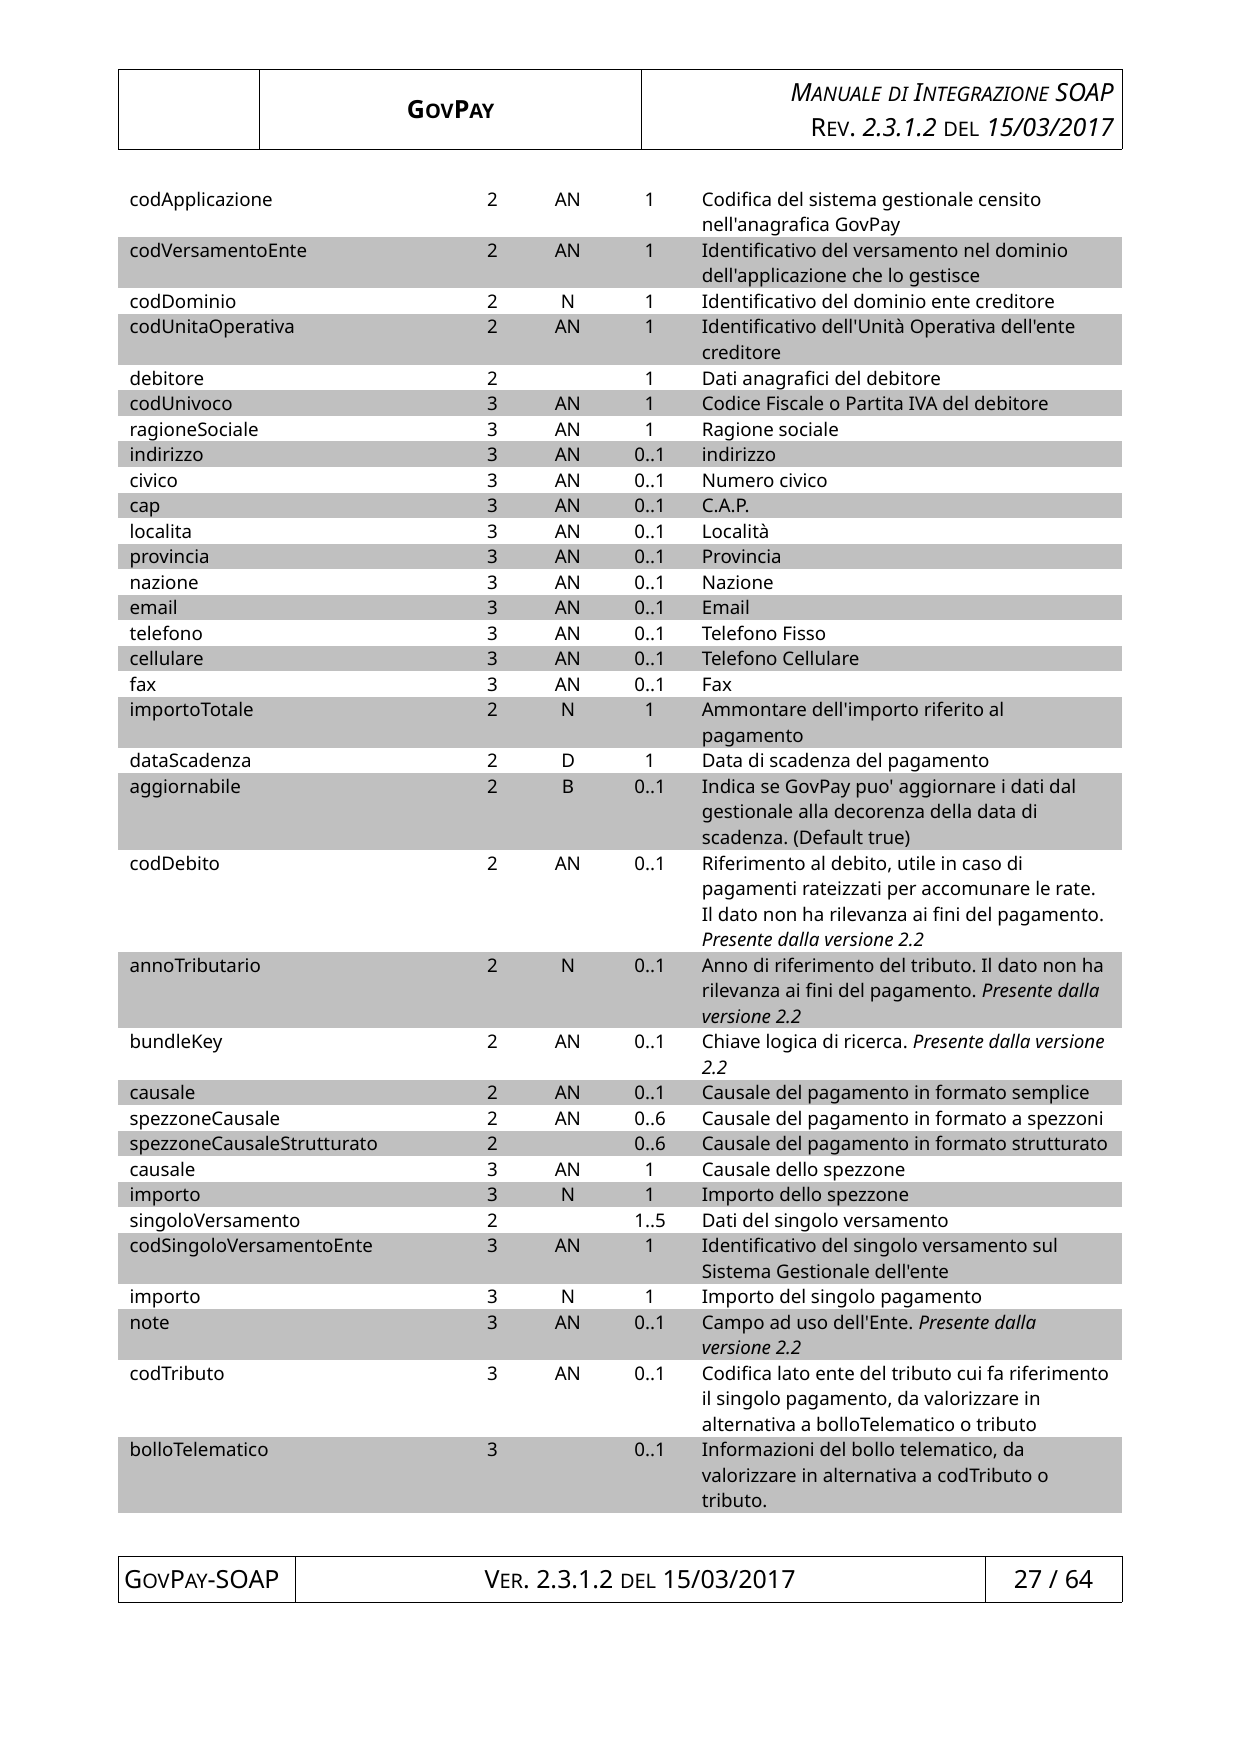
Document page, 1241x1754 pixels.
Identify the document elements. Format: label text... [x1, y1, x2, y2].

table_cell importo [118, 1182, 458, 1207]
table_cell codUnitaOperativa [118, 314, 458, 365]
table_cell spezzoneCausaleStrutturato [118, 1131, 458, 1156]
table_cell D [526, 748, 609, 773]
table_cell aggiornabile [118, 773, 458, 850]
table_cell debitore [118, 365, 458, 390]
table_cell 1 [609, 288, 690, 314]
table_cell 1 [609, 748, 690, 773]
table_cell 0..1 [609, 773, 690, 850]
table_cell 0..1 [609, 1080, 690, 1105]
table_cell 3 [458, 1233, 526, 1284]
table_cell Provincia [690, 544, 1122, 569]
table_cell Codice Fiscale o Partita IVA del debitore [690, 390, 1122, 416]
table_cell fax [118, 671, 458, 697]
table_cell 3 [458, 1156, 526, 1182]
table_cell localita [118, 518, 458, 543]
table_cell ragioneSociale [118, 416, 458, 441]
table_cell 0..1 [609, 467, 690, 492]
table_cell Identificativo del dominio ente creditore [690, 288, 1122, 314]
table_cell N [526, 1182, 609, 1207]
table_cell 2 [458, 237, 526, 288]
table_cell 3 [458, 416, 526, 441]
table_cell codDominio [118, 288, 458, 314]
table_cell codTributo [118, 1360, 458, 1437]
table_cell AN [526, 671, 609, 697]
table_cell 2 [458, 1105, 526, 1131]
table_cell AN [526, 620, 609, 646]
table_cell 3 [458, 493, 526, 518]
table_cell 0..1 [609, 544, 690, 569]
table_cell Riferimento al debito, utile in caso di pagamenti rateizzati per accomunare le rate. Il dato non ha rilevanza ai fini del pagamento. Presente dalla versione 2.2 [690, 850, 1122, 952]
table_cell 3 [458, 467, 526, 492]
table_cell importoTotale [118, 697, 458, 748]
table_cell B [526, 773, 609, 850]
table_cell nazione [118, 569, 458, 594]
table_cell 2 [458, 697, 526, 748]
table_cell Anno di riferimento del tributo. Il dato non ha rilevanza ai fini del pagamento. Presente dalla versione 2.2 [690, 952, 1122, 1028]
table_cell Causale del pagamento in formato strutturato [690, 1131, 1122, 1156]
table_cell 3 [458, 1182, 526, 1207]
table_cell Codifica del sistema gestionale censito nell'anagrafica GovPay [690, 186, 1122, 237]
table_cell 0..1 [609, 850, 690, 952]
table_cell Identificativo dell'Unità Operativa dell'ente creditore [690, 314, 1122, 365]
table_cell 0..1 [609, 646, 690, 671]
table_cell N [526, 1284, 609, 1309]
table_cell bolloTelematico [118, 1437, 458, 1513]
table_cell 0..1 [609, 493, 690, 518]
table_cell Fax [690, 671, 1122, 697]
table_cell 1 [609, 314, 690, 365]
table_cell AN [526, 1080, 609, 1105]
table_cell codVersamentoEnte [118, 237, 458, 288]
table_cell 1 [609, 1233, 690, 1284]
table_cell 2 [458, 952, 526, 1028]
table_cell 1 [609, 237, 690, 288]
table_cell Dati anagrafici del debitore [690, 365, 1122, 390]
table_cell Causale del pagamento in formato a spezzoni [690, 1105, 1122, 1131]
table_cell 3 [458, 1284, 526, 1309]
table_cell 2 [458, 1131, 526, 1156]
table_cell 1..5 [609, 1207, 690, 1233]
table_cell causale [118, 1156, 458, 1182]
table_cell 3 [458, 620, 526, 646]
table_cell 0..1 [609, 671, 690, 697]
table_cell AN [526, 467, 609, 492]
table_cell codDebito [118, 850, 458, 952]
table_cell 1 [609, 1156, 690, 1182]
table_cell email [118, 595, 458, 620]
table_cell Telefono Fisso [690, 620, 1122, 646]
table_cell 1 [609, 365, 690, 390]
table_cell 0..1 [609, 1029, 690, 1079]
table_cell indirizzo [690, 441, 1122, 467]
table_cell Email [690, 595, 1122, 620]
table_cell [526, 1437, 609, 1513]
table_cell causale [118, 1080, 458, 1105]
table_cell 1 [609, 390, 690, 416]
table_cell 2 [458, 1029, 526, 1079]
table_cell 2 [458, 1207, 526, 1233]
table_cell AN [526, 416, 609, 441]
table_cell Campo ad uso dell'Ente. Presente dalla versione 2.2 [690, 1309, 1122, 1360]
table_cell 0..1 [609, 569, 690, 594]
table_cell 3 [458, 544, 526, 569]
table_cell 2 [458, 186, 526, 237]
table_cell 3 [458, 390, 526, 416]
table_cell Data di scadenza del pagamento [690, 748, 1122, 773]
table_cell civico [118, 467, 458, 492]
table_cell Chiave logica di ricerca. Presente dalla versione 2.2 [690, 1029, 1122, 1079]
table_cell Importo del singolo pagamento [690, 1284, 1122, 1309]
table_cell 3 [458, 1437, 526, 1513]
table_cell 0..6 [609, 1105, 690, 1131]
table_cell 0..1 [609, 1360, 690, 1437]
table_cell Telefono Cellulare [690, 646, 1122, 671]
table_cell Identificativo del singolo versamento sul Sistema Gestionale dell'ente [690, 1233, 1122, 1284]
table_cell Località [690, 518, 1122, 543]
table_cell Informazioni del bollo telematico, da valorizzare in alternativa a codTributo o tributo. [690, 1437, 1122, 1513]
table_cell AN [526, 1360, 609, 1437]
table_cell 2 [458, 850, 526, 952]
table_cell AN [526, 595, 609, 620]
table_cell singoloVersamento [118, 1207, 458, 1233]
table_cell Importo dello spezzone [690, 1182, 1122, 1207]
table_cell 0..1 [609, 518, 690, 543]
table_cell 0..1 [609, 620, 690, 646]
table_cell [526, 365, 609, 390]
table_cell 3 [458, 646, 526, 671]
table_cell AN [526, 1029, 609, 1079]
table_cell AN [526, 569, 609, 594]
table_cell AN [526, 646, 609, 671]
table_cell [526, 1207, 609, 1233]
table_cell telefono [118, 620, 458, 646]
table_cell dataScadenza [118, 748, 458, 773]
table_cell 3 [458, 518, 526, 543]
table_cell 0..6 [609, 1131, 690, 1156]
table_cell Causale dello spezzone [690, 1156, 1122, 1182]
table_cell AN [526, 493, 609, 518]
table_cell 2 [458, 314, 526, 365]
table_cell codApplicazione [118, 186, 458, 237]
table_cell 2 [458, 1080, 526, 1105]
table_cell 3 [458, 1360, 526, 1437]
table_cell spezzoneCausale [118, 1105, 458, 1131]
table_cell 3 [458, 569, 526, 594]
table_cell AN [526, 1309, 609, 1360]
table_cell AN [526, 237, 609, 288]
table_cell 0..1 [609, 1309, 690, 1360]
table_cell 2 [458, 365, 526, 390]
table_cell 1 [609, 416, 690, 441]
table_cell AN [526, 186, 609, 237]
table_cell AN [526, 441, 609, 467]
table_cell importo [118, 1284, 458, 1309]
table_cell indirizzo [118, 441, 458, 467]
table_cell Ammontare dell'importo riferito al pagamento [690, 697, 1122, 748]
table_cell 1 [609, 1284, 690, 1309]
table_cell cap [118, 493, 458, 518]
table_cell note [118, 1309, 458, 1360]
table_cell C.A.P. [690, 493, 1122, 518]
table_cell 2 [458, 288, 526, 314]
table_cell Ragione sociale [690, 416, 1122, 441]
table_cell 3 [458, 595, 526, 620]
table_cell Identificativo del versamento nel dominio dell'applicazione che lo gestisce [690, 237, 1122, 288]
table_cell N [526, 288, 609, 314]
table_cell cellulare [118, 646, 458, 671]
table_cell 1 [609, 697, 690, 748]
table_cell AN [526, 1233, 609, 1284]
table_cell N [526, 697, 609, 748]
table_cell codSingoloVersamentoEnte [118, 1233, 458, 1284]
table_cell AN [526, 390, 609, 416]
table_cell [526, 1131, 609, 1156]
table_cell provincia [118, 544, 458, 569]
table_cell Indica se GovPay puo' aggiornare i dati dal gestionale alla decorenza della data di scadenza. (Default true) [690, 773, 1122, 850]
table_cell Dati del singolo versamento [690, 1207, 1122, 1233]
table_cell Numero civico [690, 467, 1122, 492]
table_cell Nazione [690, 569, 1122, 594]
table_cell 0..1 [609, 952, 690, 1028]
table_cell 0..1 [609, 441, 690, 467]
table_cell annoTributario [118, 952, 458, 1028]
table_cell 0..1 [609, 595, 690, 620]
table_cell 2 [458, 748, 526, 773]
table_cell Codifica lato ente del tributo cui fa riferimento il singolo pagamento, da valorizzare in alternativa a bolloTelematico o tributo [690, 1360, 1122, 1437]
table_cell codUnivoco [118, 390, 458, 416]
table_cell AN [526, 518, 609, 543]
table_cell bundleKey [118, 1029, 458, 1079]
table_cell 1 [609, 1182, 690, 1207]
table_cell 3 [458, 1309, 526, 1360]
table_cell AN [526, 1105, 609, 1131]
table_cell 2 [458, 773, 526, 850]
table_cell 3 [458, 441, 526, 467]
table_cell AN [526, 850, 609, 952]
table_cell AN [526, 544, 609, 569]
table_cell 1 [609, 186, 690, 237]
table_cell AN [526, 1156, 609, 1182]
table_cell 3 [458, 671, 526, 697]
table_cell N [526, 952, 609, 1028]
table_cell Causale del pagamento in formato semplice [690, 1080, 1122, 1105]
table_cell 0..1 [609, 1437, 690, 1513]
table_cell AN [526, 314, 609, 365]
